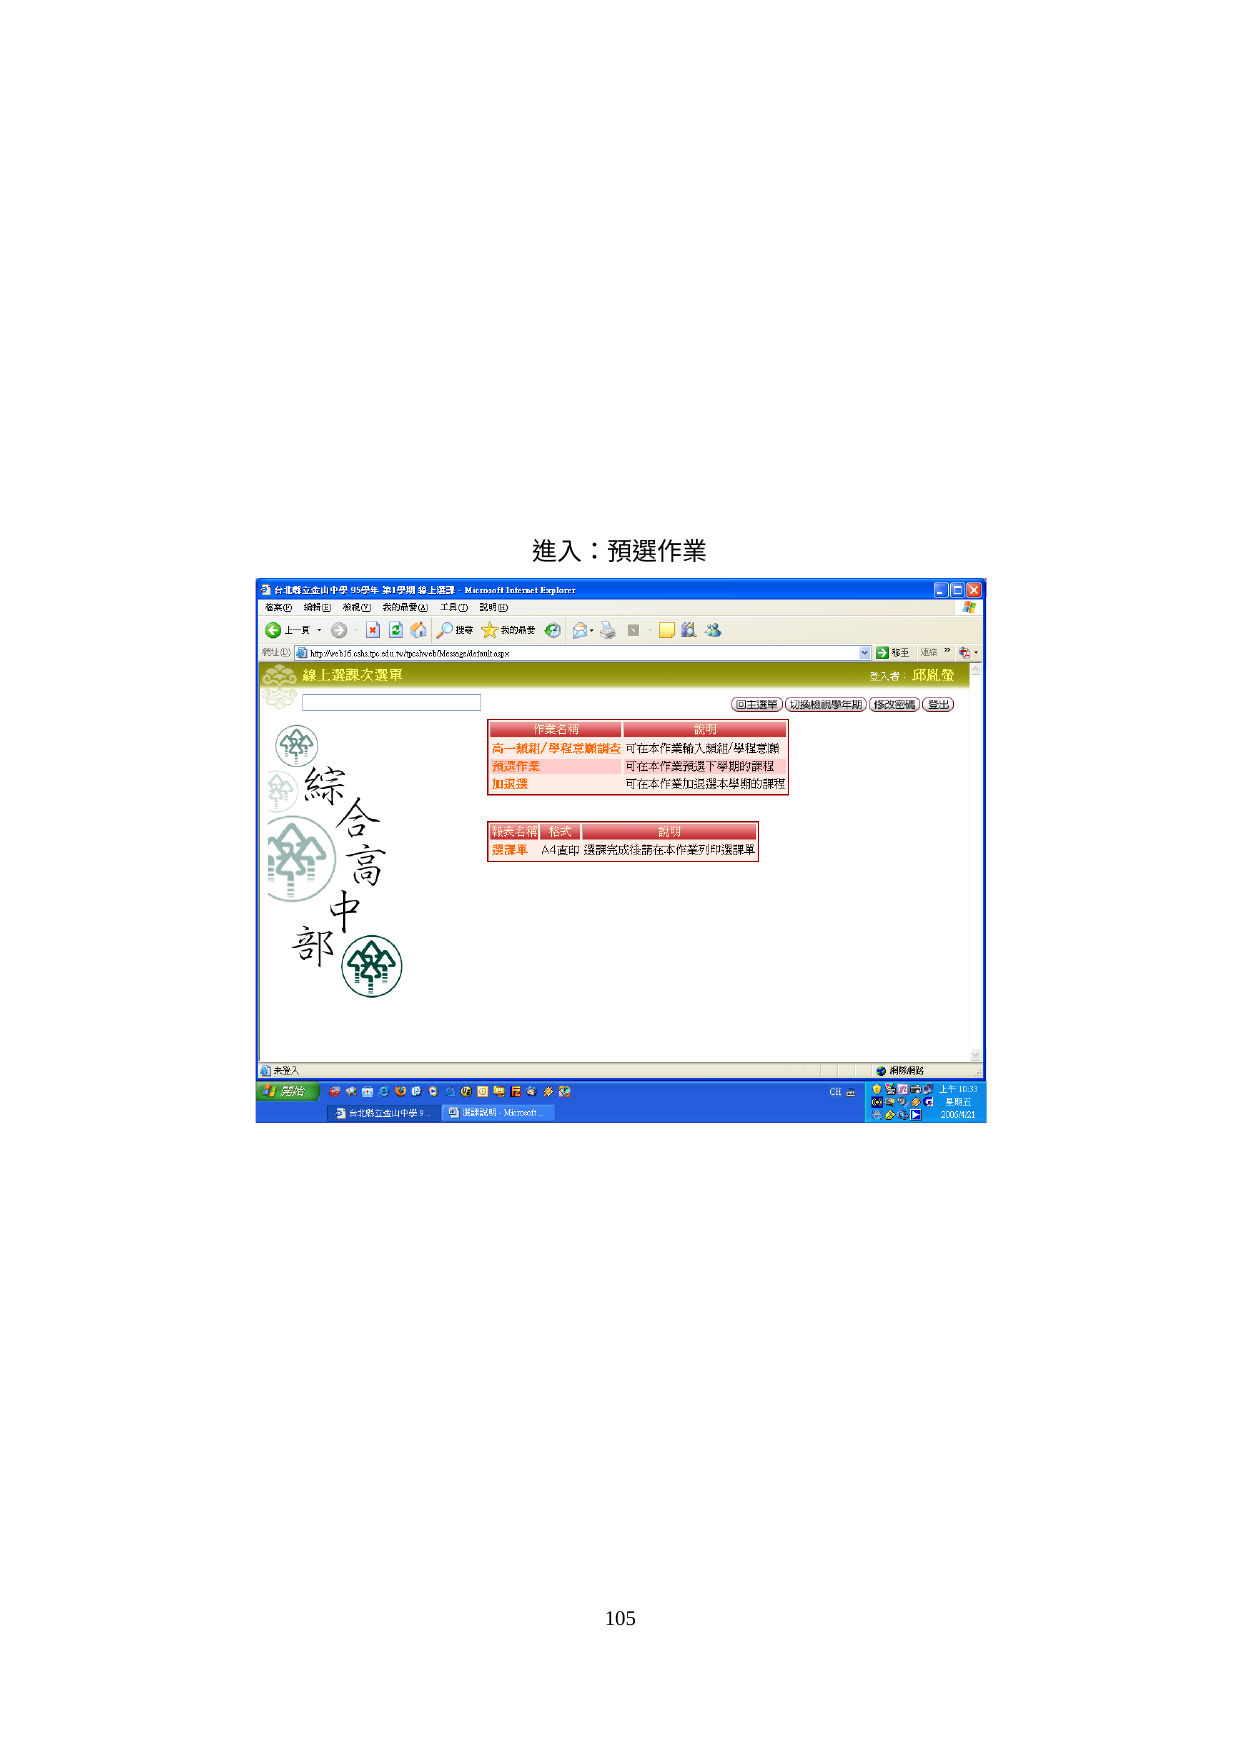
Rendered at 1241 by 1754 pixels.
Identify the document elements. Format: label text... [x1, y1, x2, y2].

text 進入：預選作業 [118, 508, 1122, 571]
